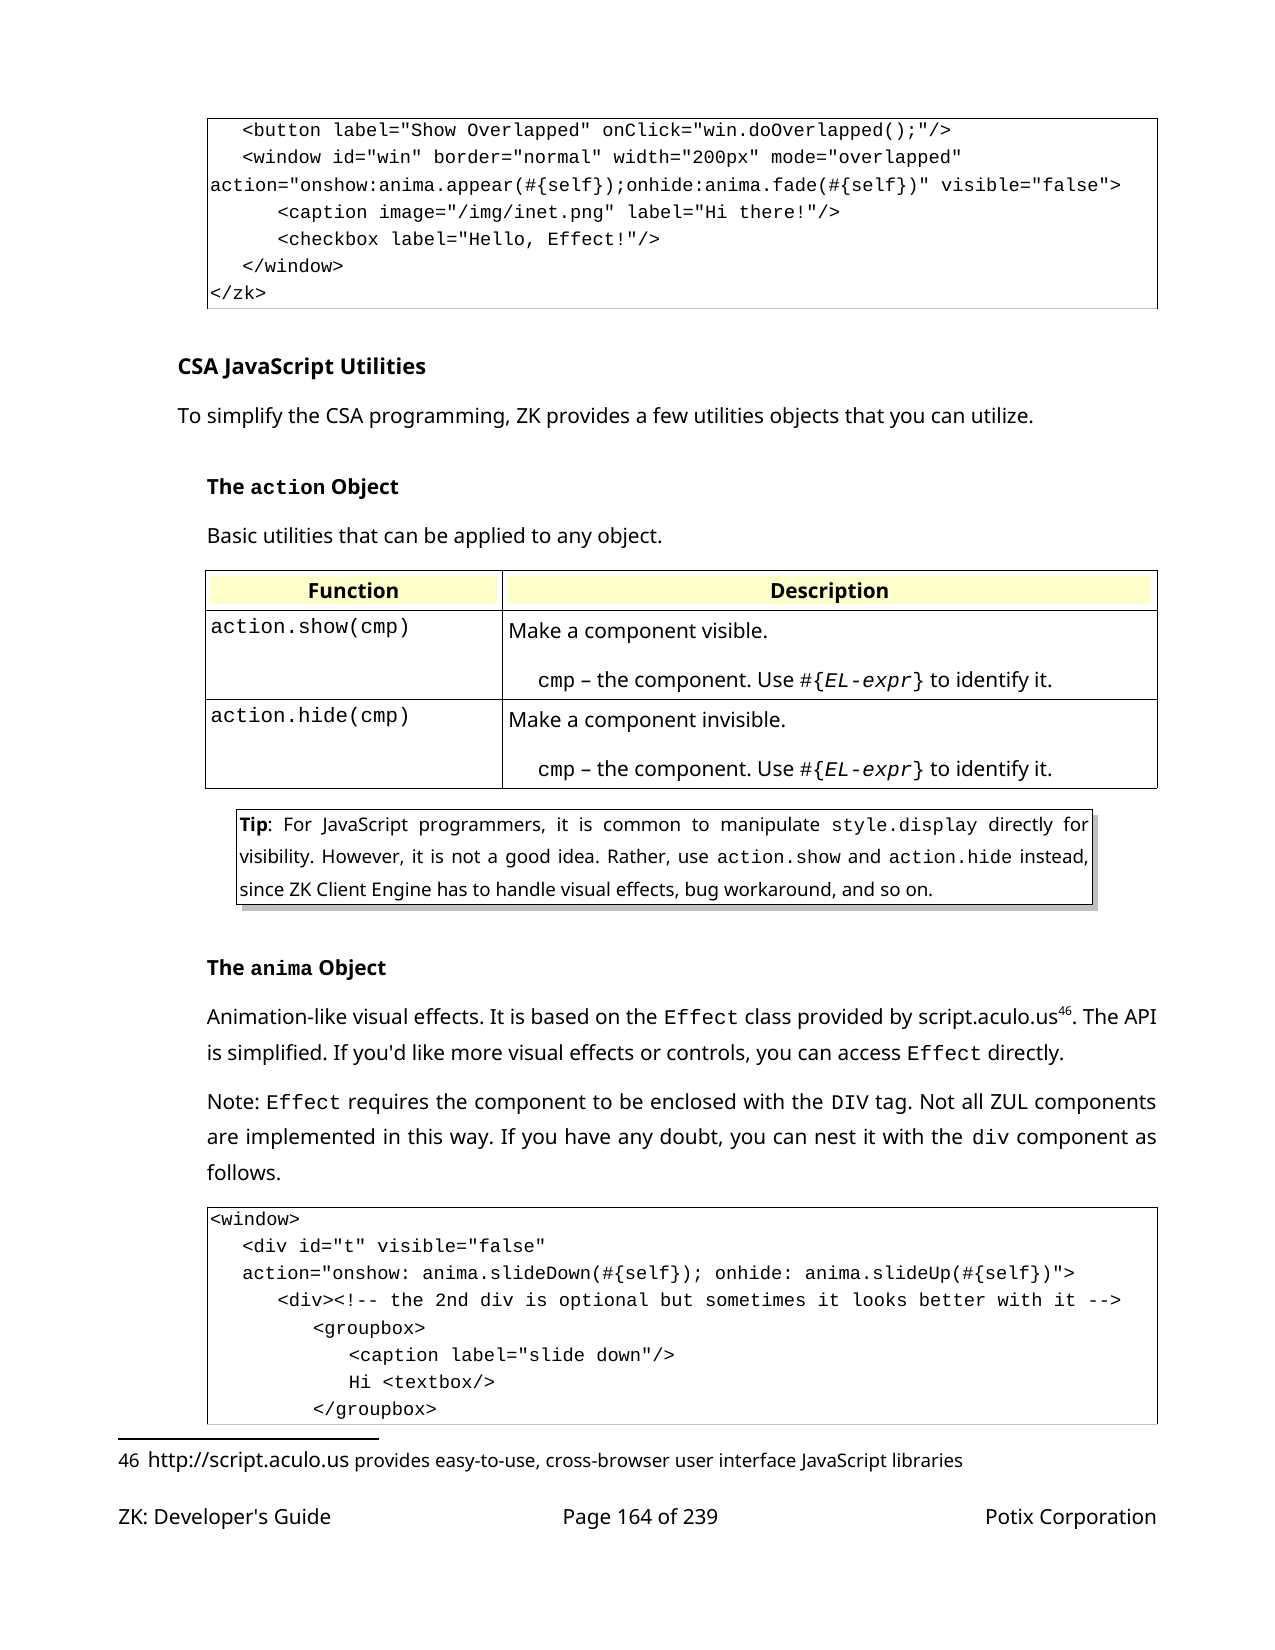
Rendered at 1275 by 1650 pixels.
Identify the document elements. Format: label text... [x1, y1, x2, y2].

text <checkbox label="Hello, Effect!"/> [208, 227, 1157, 251]
text <button label="Show Overlapped" onClick="win.doOverlapped();"/> [208, 119, 1157, 142]
text Hi <textbox/> [208, 1370, 1157, 1394]
text To simplify the CSA programming, ZK provides a few utilities objects that you can utilize. [177, 402, 1157, 430]
table_cell Make a component invisible. cmp – the component. Use #{EL-expr} to identify it. [503, 700, 1157, 788]
text <caption label="slide down"/> [208, 1343, 1157, 1367]
text <div id="t" visible="false" [208, 1234, 1157, 1258]
table_cell action.show(cmp) [206, 611, 502, 699]
table_header Function [206, 571, 502, 610]
text <window id="win" border="normal" width="200px" mode="overlapped" [208, 145, 1157, 169]
subtitle The action Object [207, 472, 1157, 501]
text </zk> [208, 281, 1157, 308]
subtitle The anima Object [207, 953, 1157, 982]
text Note: Effect requires the component to be enclosed with the DIV tag. Not all ZUL components are implemented in this way. If you have any doubt, you can nest it with the div component as follows. [207, 1087, 1157, 1186]
text http://script.aculo.us provides easy-to-use, cross-browser user interface JavaScript libraries [118, 1445, 1157, 1473]
text action="onshow:anima.appear(#{self});onhide:anima.fade(#{self})" visible="false"> [208, 172, 1157, 197]
table_cell Make a component visible. cmp – the component. Use #{EL-expr} to identify it. [503, 611, 1157, 699]
table_header Description [503, 571, 1157, 610]
table_cell action.hide(cmp) [206, 700, 502, 788]
subtitle CSA JavaScript Utilities [177, 351, 1157, 381]
text <caption image="/img/inet.png" label="Hi there!"/> [208, 200, 1157, 224]
text </groupbox> [208, 1397, 1157, 1424]
text </window> [208, 254, 1157, 278]
text Tip: For JavaScript programmers, it is common to manipulate style.display directly for visibility. However, it is not a good idea. Rather, use action.show and action.hide instead, since ZK Client Engine has to handle visual effects, bug workaround, and so on. [237, 810, 1092, 904]
text action="onshow: anima.slideDown(#{self}); onhide: anima.slideUp(#{self})"> [208, 1261, 1157, 1285]
text Basic utilities that can be applied to any object. [207, 522, 1157, 550]
text <div><!-- the 2nd div is optional but sometimes it looks better with it --> [208, 1288, 1157, 1313]
text <groupbox> [208, 1316, 1157, 1340]
text <window> [208, 1208, 1157, 1231]
text Animation-like visual effects. It is based on the Effect class provided by script.aculo.us. The API is simplified. If you'd like more visual effects or controls, you can access Effect directly. [207, 1002, 1157, 1066]
